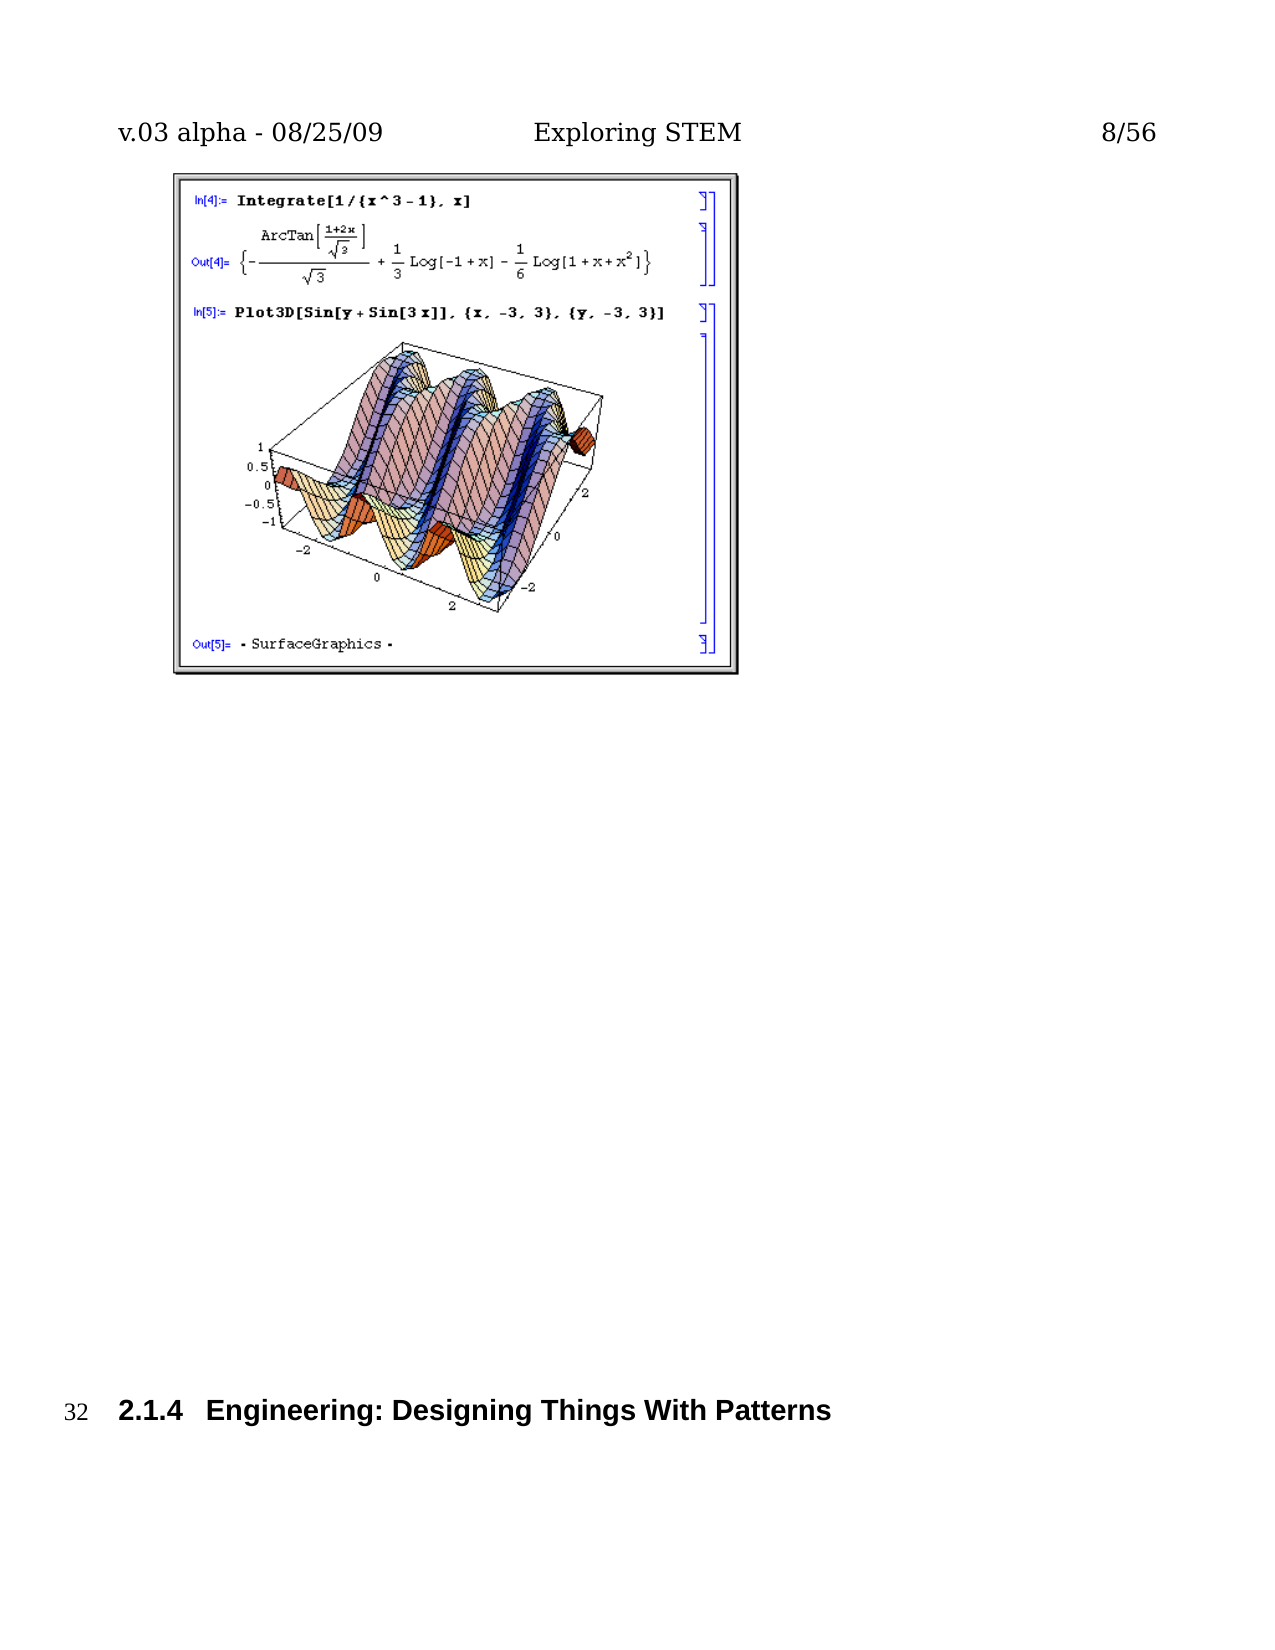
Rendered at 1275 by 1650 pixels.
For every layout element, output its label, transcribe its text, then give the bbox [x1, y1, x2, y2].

subtitle Engineering: Designing Things With Patterns [118, 1393, 1157, 1427]
picture [172, 172, 740, 676]
